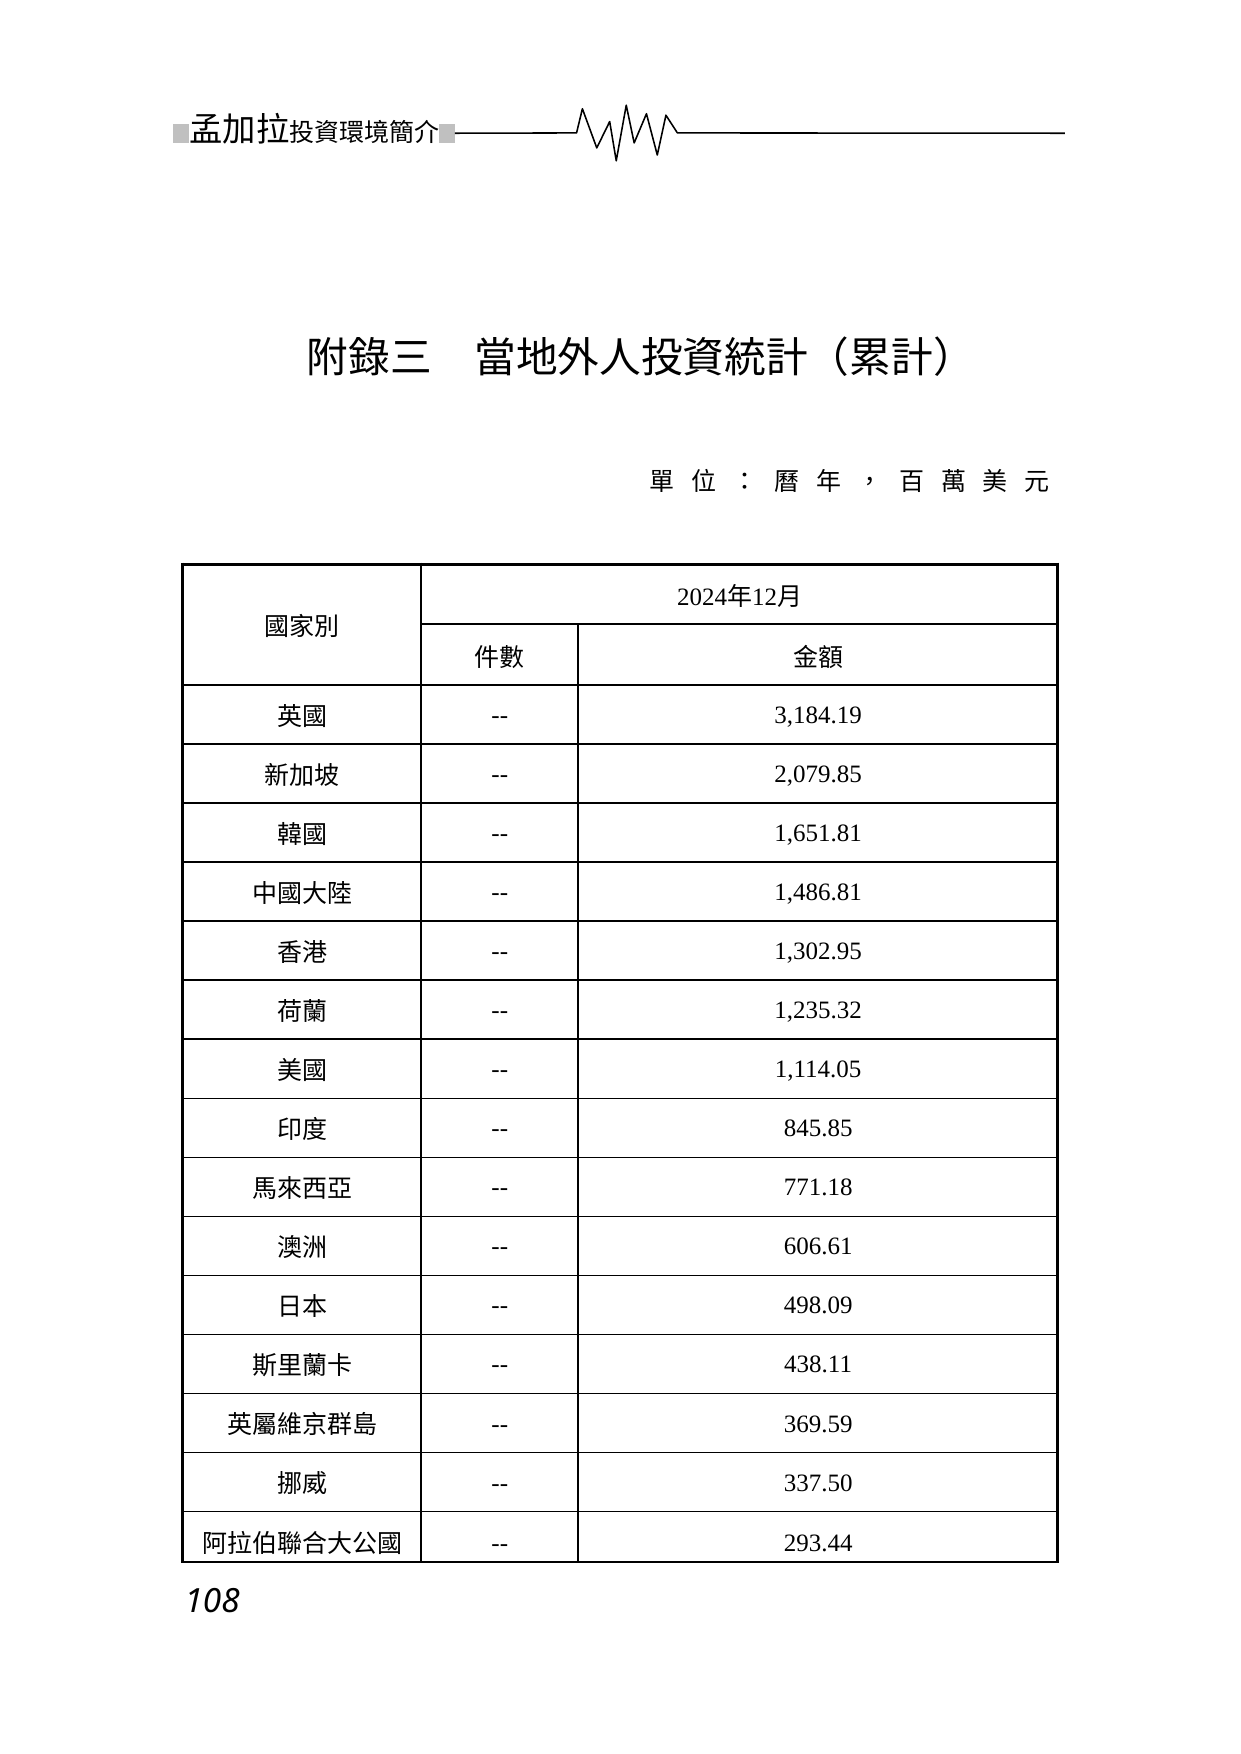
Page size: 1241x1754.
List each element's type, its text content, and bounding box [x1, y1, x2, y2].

table_cell 香港 [184, 922, 420, 979]
table_cell 1,651.81 [579, 804, 1056, 861]
table_cell 韓國 [184, 804, 420, 861]
table_cell -- [422, 1394, 577, 1452]
table_cell 中國大陸 [184, 863, 420, 920]
table_cell 印度 [184, 1099, 420, 1156]
table_cell 金額 [579, 625, 1056, 684]
table_header 國家別 [184, 566, 420, 684]
table_cell 荷蘭 [184, 981, 420, 1038]
table_cell -- [422, 1158, 577, 1216]
table_cell 件數 [422, 625, 577, 684]
table_cell -- [422, 1453, 577, 1511]
table_cell -- [422, 1040, 577, 1097]
table_cell -- [422, 686, 577, 743]
table_cell 澳洲 [184, 1217, 420, 1274]
table_cell 新加坡 [184, 745, 420, 802]
table_cell 1,235.32 [579, 981, 1056, 1038]
table_cell 阿拉伯聯合大公國 [184, 1512, 420, 1561]
table_cell -- [422, 922, 577, 979]
table_cell 293.44 [579, 1512, 1056, 1561]
table_cell 498.09 [579, 1276, 1056, 1334]
table_cell 771.18 [579, 1158, 1056, 1216]
table_cell -- [422, 863, 577, 920]
table_cell -- [422, 1512, 577, 1561]
table_cell -- [422, 804, 577, 861]
table_cell 3,184.19 [579, 686, 1056, 743]
table_cell -- [422, 1276, 577, 1334]
table_cell 438.11 [579, 1335, 1056, 1393]
table_cell 英屬維京群島 [184, 1394, 420, 1452]
table_cell 英國 [184, 686, 420, 743]
text 附錄三 當地外人投資統計（累計） [207, 313, 1058, 375]
table_cell -- [422, 1217, 577, 1274]
table_cell 845.85 [579, 1099, 1056, 1156]
table_cell -- [422, 981, 577, 1038]
table_cell 369.59 [579, 1394, 1056, 1452]
table_header 2024年12月 [422, 566, 1056, 623]
table_cell 2,079.85 [579, 745, 1056, 802]
table_cell 日本 [184, 1276, 420, 1334]
table_cell 1,114.05 [579, 1040, 1056, 1097]
table_cell -- [422, 1335, 577, 1393]
table_cell 馬來西亞 [184, 1158, 420, 1216]
table_cell 挪威 [184, 1453, 420, 1511]
table_cell 斯里蘭卡 [184, 1335, 420, 1393]
table_cell -- [422, 745, 577, 802]
table_cell 606.61 [579, 1217, 1056, 1274]
text 單位：曆年，百萬美元 [183, 438, 1058, 500]
table_cell 1,486.81 [579, 863, 1056, 920]
table_cell 1,302.95 [579, 922, 1056, 979]
table_cell 美國 [184, 1040, 420, 1097]
table_cell -- [422, 1099, 577, 1156]
table_cell 337.50 [579, 1453, 1056, 1511]
